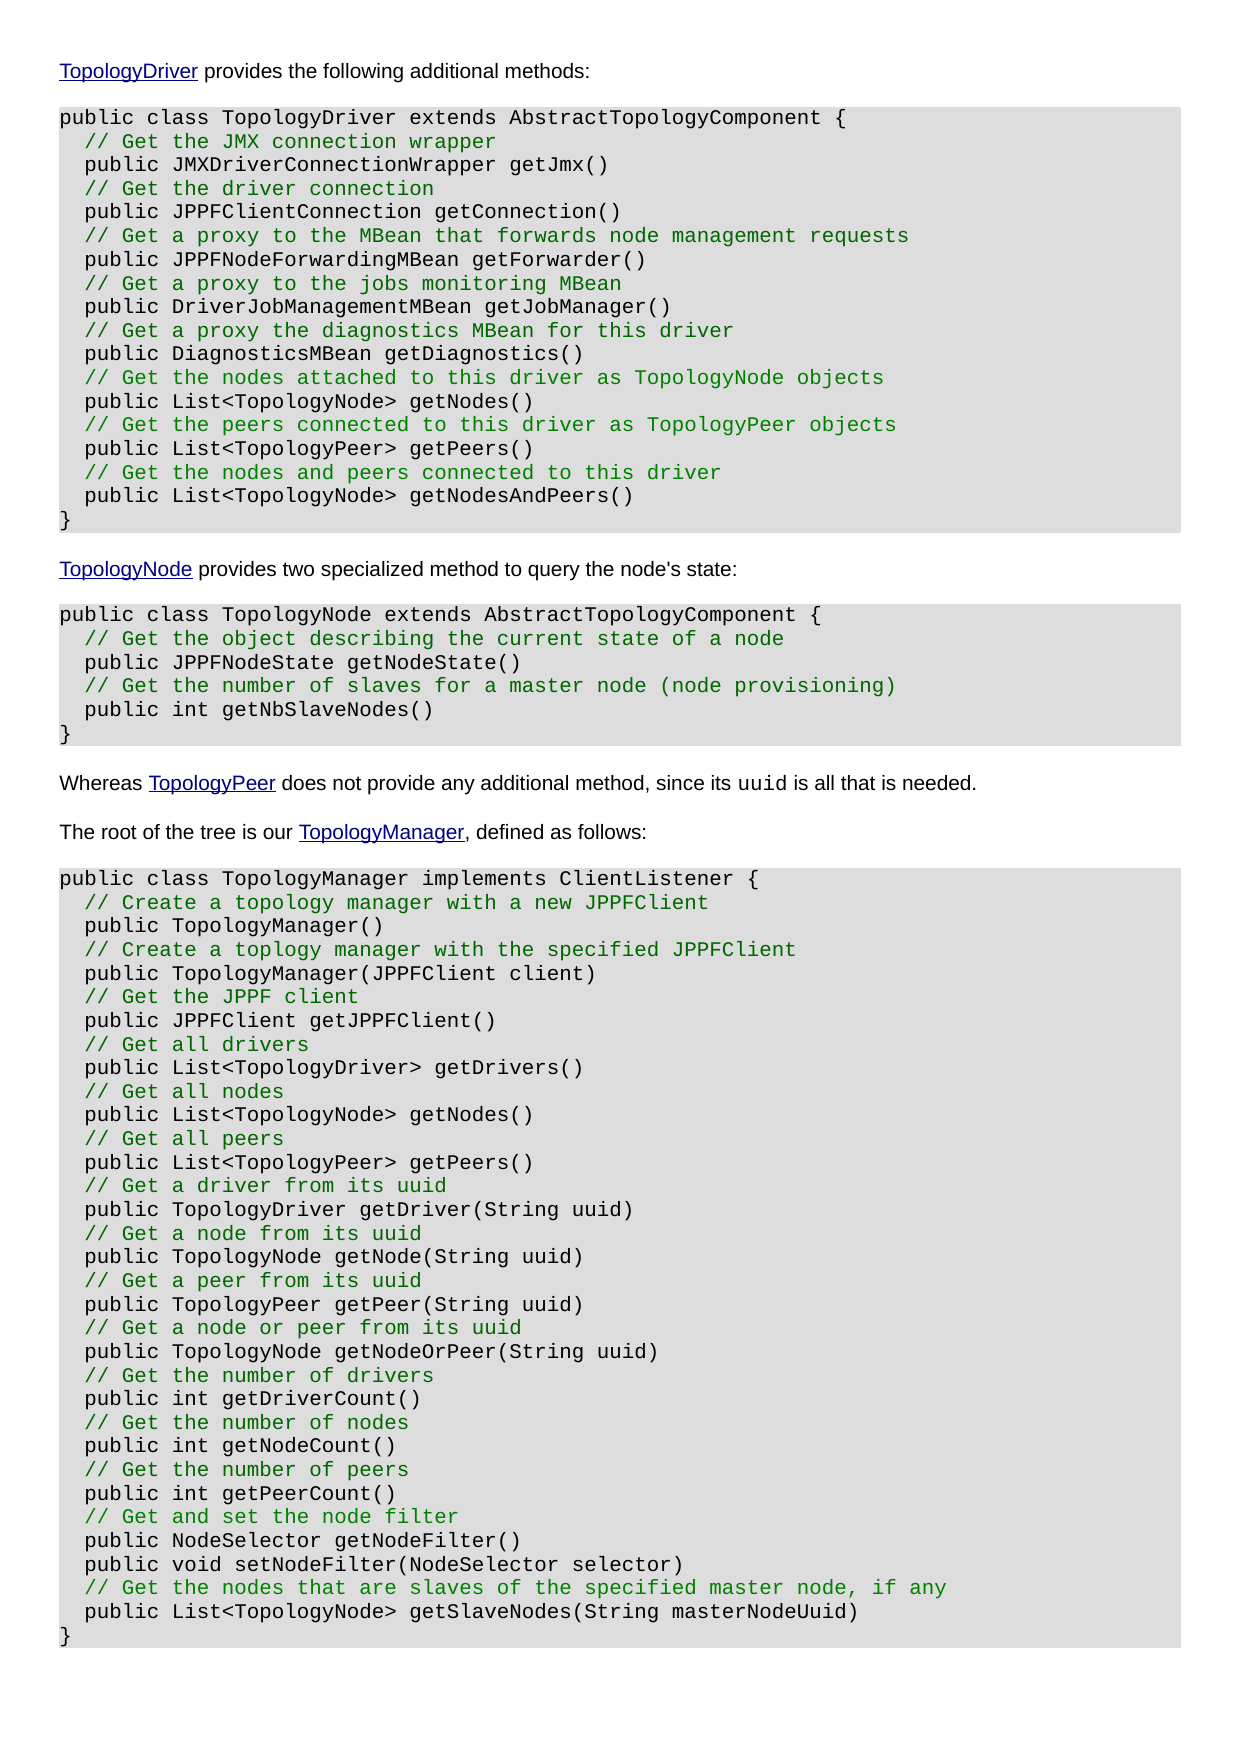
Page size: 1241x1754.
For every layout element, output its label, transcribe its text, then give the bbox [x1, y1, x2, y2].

text public List<TopologyDriver> getDrivers() [59, 1057, 1181, 1081]
text // Get all peers [59, 1128, 1181, 1152]
text public class TopologyManager implements ClientListener { [59, 868, 1181, 892]
text // Get a node or peer from its uuid [59, 1317, 1181, 1341]
text public List<TopologyNode> getSlaveNodes(String masterNodeUuid) [59, 1601, 1181, 1625]
text public TopologyPeer getPeer(String uuid) [59, 1294, 1181, 1317]
text // Get and set the node filter [59, 1506, 1181, 1530]
text public List<TopologyNode> getNodes() [59, 1104, 1181, 1128]
text The root of the tree is our TopologyManager, defined as follows: [59, 820, 1181, 844]
text public TopologyNode getNodeOrPeer(String uuid) [59, 1341, 1181, 1364]
text // Get a peer from its uuid [59, 1270, 1181, 1294]
text public class TopologyDriver extends AbstractTopologyComponent { [59, 107, 1181, 131]
text public int getDriverCount() [59, 1388, 1181, 1412]
text // Get a node from its uuid [59, 1223, 1181, 1246]
text public TopologyManager(JPPFClient client) [59, 963, 1181, 986]
text // Get the number of slaves for a master node (node provisioning) [59, 675, 1181, 699]
text public DiagnosticsMBean getDiagnostics() [59, 343, 1181, 367]
text public NodeSelector getNodeFilter() [59, 1530, 1181, 1554]
text public TopologyDriver getDriver(String uuid) [59, 1199, 1181, 1223]
text public List<TopologyNode> getNodesAndPeers() [59, 485, 1181, 509]
text // Get the JMX connection wrapper [59, 131, 1181, 154]
text public int getPeerCount() [59, 1483, 1181, 1506]
text public JPPFClient getJPPFClient() [59, 1010, 1181, 1033]
text } [59, 723, 1181, 746]
text // Get the peers connected to this driver as TopologyPeer objects [59, 414, 1181, 438]
text // Get the number of nodes [59, 1412, 1181, 1436]
text public JPPFClientConnection getConnection() [59, 202, 1181, 225]
text // Get the driver connection [59, 178, 1181, 202]
text public List<TopologyPeer> getPeers() [59, 1152, 1181, 1175]
text // Get a proxy to the jobs monitoring MBean [59, 272, 1181, 296]
text public DriverJobManagementMBean getJobManager() [59, 296, 1181, 320]
text // Get a driver from its uuid [59, 1175, 1181, 1199]
text public JPPFNodeState getNodeState() [59, 652, 1181, 675]
text } [59, 509, 1181, 533]
text public TopologyNode getNode(String uuid) [59, 1246, 1181, 1270]
text public int getNodeCount() [59, 1436, 1181, 1459]
text // Create a topology manager with a new JPPFClient [59, 892, 1181, 915]
text // Create a toplogy manager with the specified JPPFClient [59, 939, 1181, 963]
text public TopologyManager() [59, 915, 1181, 939]
text // Get the nodes and peers connected to this driver [59, 462, 1181, 485]
text public void setNodeFilter(NodeSelector selector) [59, 1554, 1181, 1577]
text // Get the nodes that are slaves of the specified master node, if any [59, 1577, 1181, 1601]
text public class TopologyNode extends AbstractTopologyComponent { [59, 604, 1181, 628]
text // Get the number of drivers [59, 1364, 1181, 1388]
text } [59, 1625, 1181, 1648]
text public List<TopologyNode> getNodes() [59, 391, 1181, 414]
text // Get the number of peers [59, 1459, 1181, 1483]
text Whereas TopologyPeer does not provide any additional method, since its uuid is all that is needed. [59, 770, 1181, 796]
text // Get the JPPF client [59, 986, 1181, 1010]
text // Get a proxy to the MBean that forwards node management requests [59, 225, 1181, 249]
text // Get all drivers [59, 1033, 1181, 1057]
text // Get the nodes attached to this driver as TopologyNode objects [59, 367, 1181, 391]
text public List<TopologyPeer> getPeers() [59, 438, 1181, 462]
text public JPPFNodeForwardingMBean getForwarder() [59, 249, 1181, 272]
text // Get the object describing the current state of a node [59, 628, 1181, 652]
text // Get a proxy the diagnostics MBean for this driver [59, 320, 1181, 343]
text TopologyDriver provides the following additional methods: [59, 59, 1181, 83]
text public JMXDriverConnectionWrapper getJmx() [59, 154, 1181, 178]
text TopologyNode provides two specialized method to query the node's state: [59, 557, 1181, 581]
text public int getNbSlaveNodes() [59, 699, 1181, 723]
text // Get all nodes [59, 1081, 1181, 1104]
